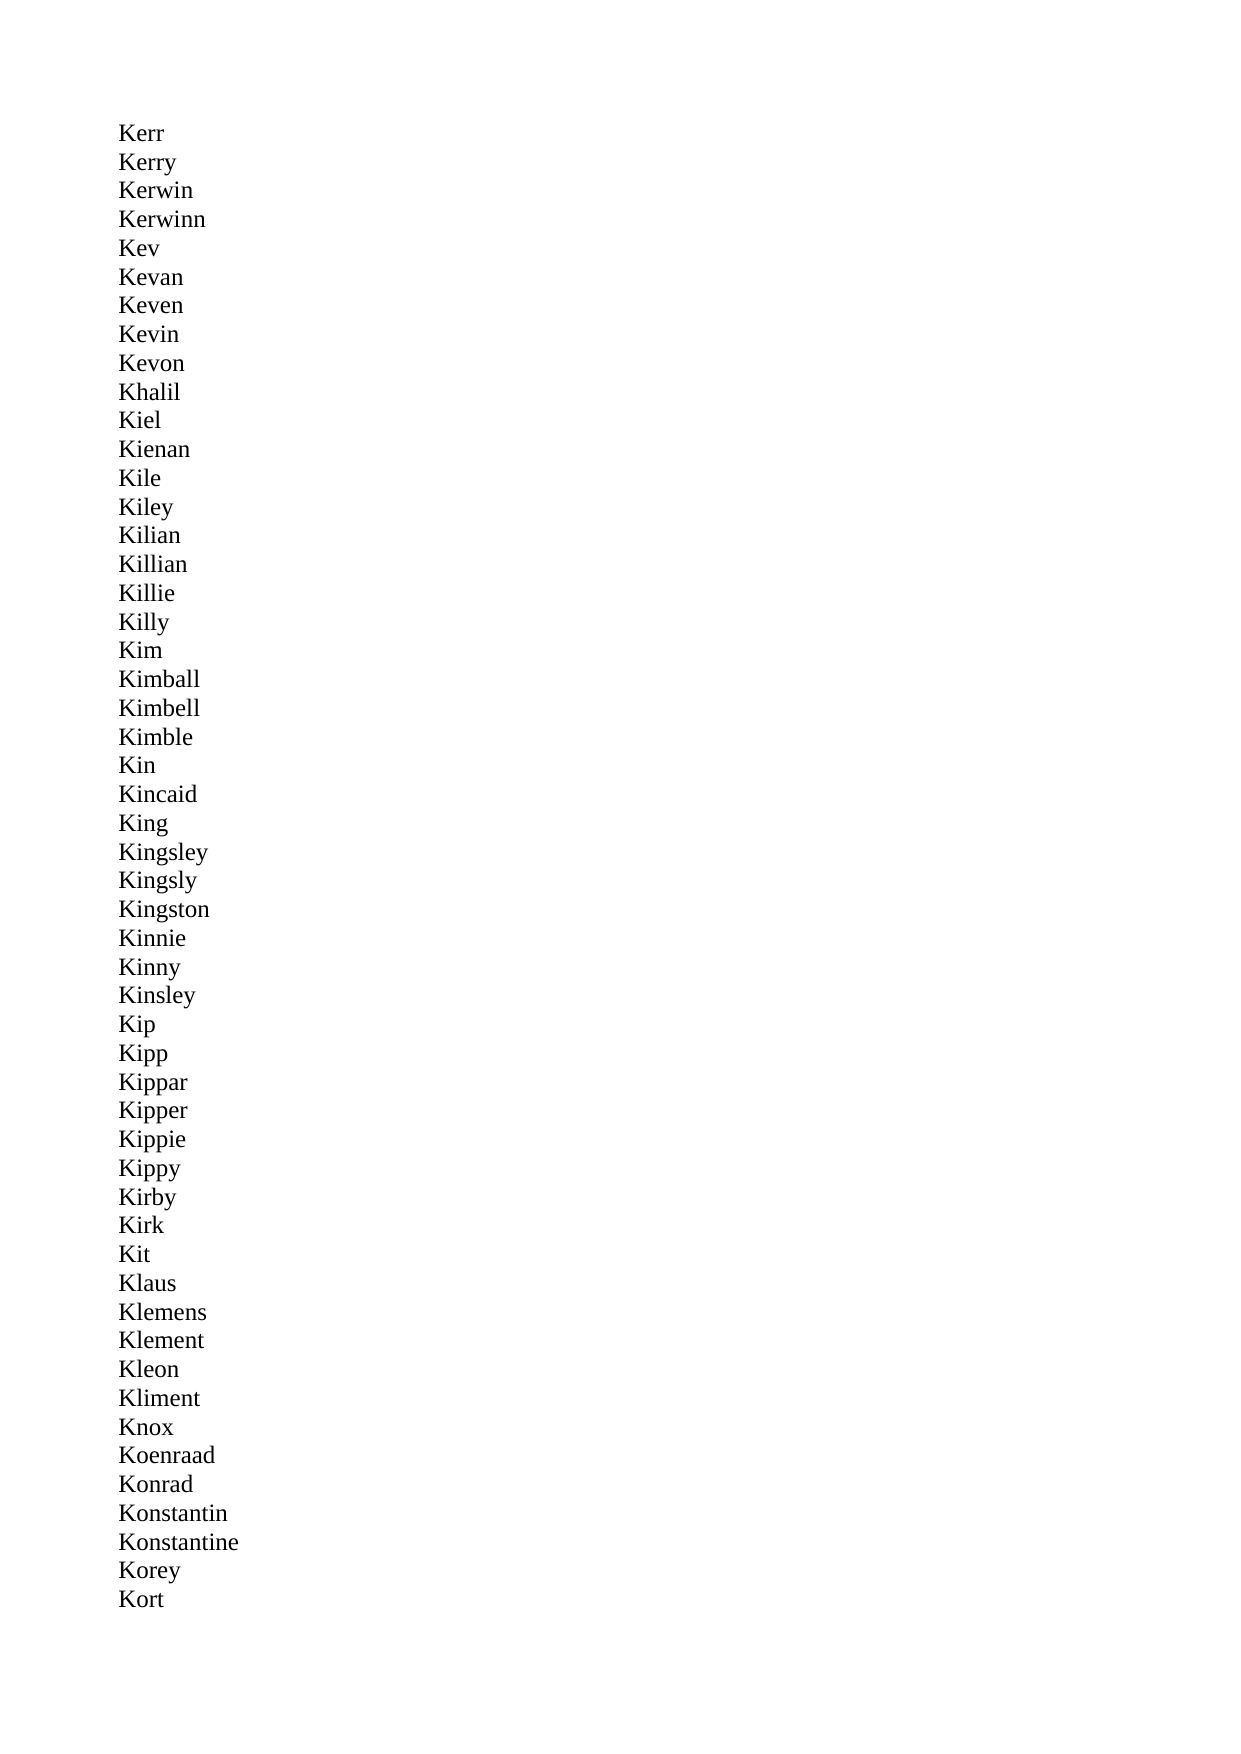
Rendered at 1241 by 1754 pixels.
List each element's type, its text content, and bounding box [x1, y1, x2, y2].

text Kerr Kerry Kerwin Kerwinn Kev Kevan Keven Kevin Kevon Khalil Kiel Kienan Kile Kiley Kilian Killian Killie Killy Kim Kimball Kimbell Kimble Kin Kincaid King Kingsley Kingsly Kingston Kinnie Kinny Kinsley Kip Kipp Kippar Kipper Kippie Kippy Kirby Kirk Kit Klaus Klemens Klement Kleon Kliment Knox Koenraad Konrad Konstantin Konstantine Korey Kort [118, 118, 1122, 1613]
